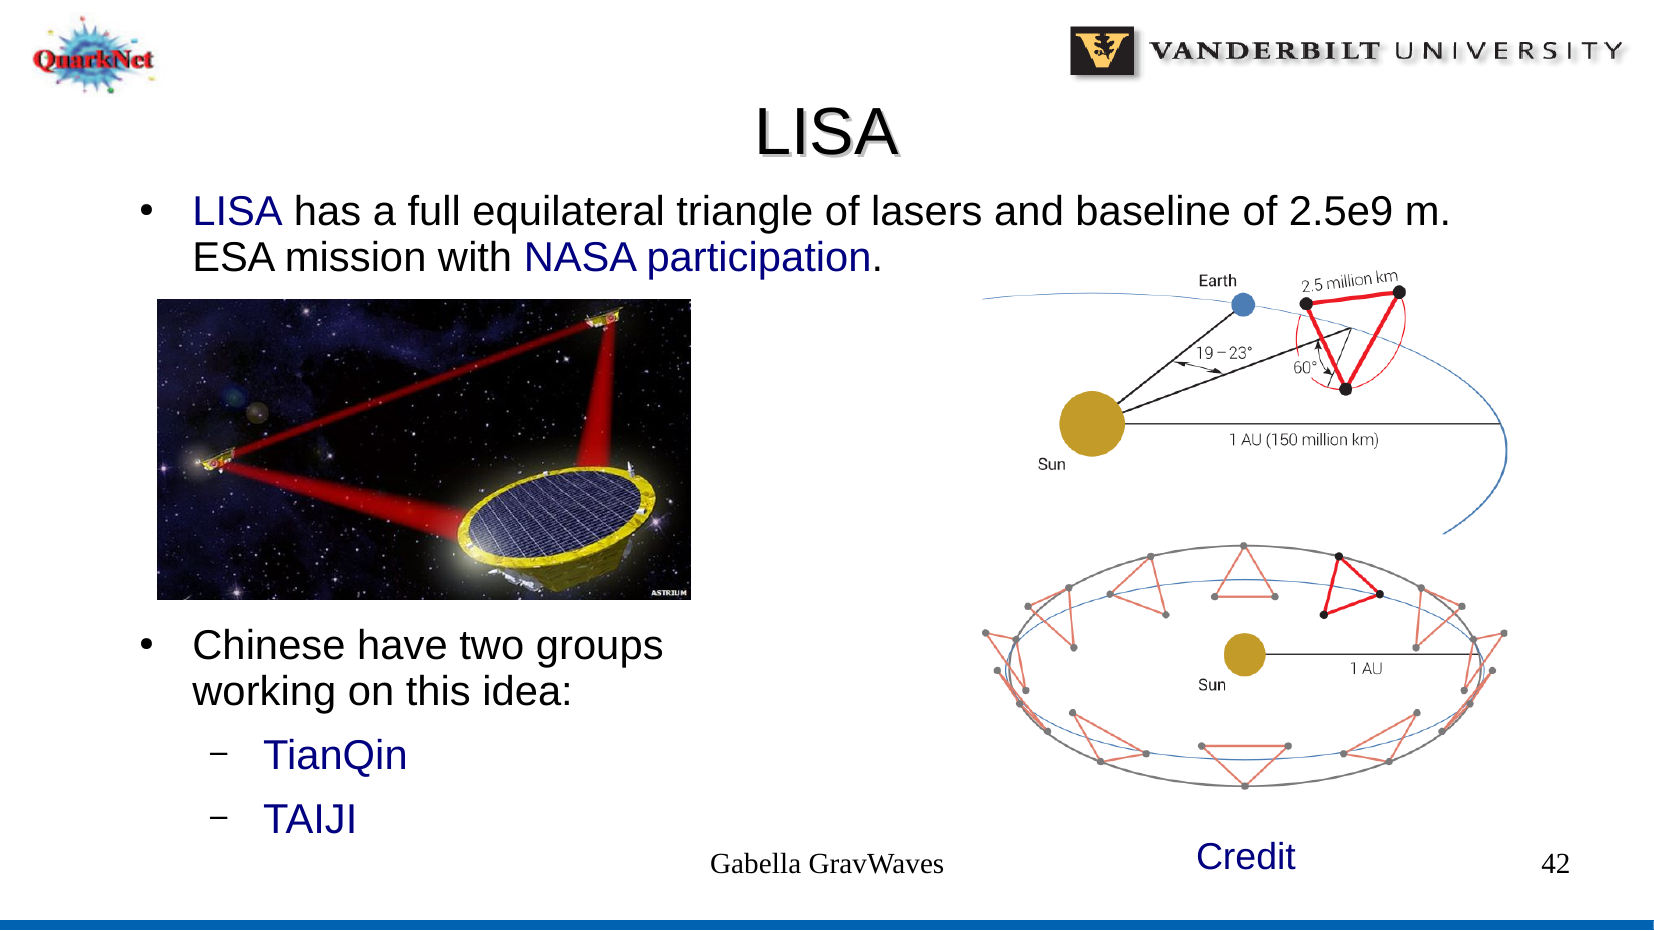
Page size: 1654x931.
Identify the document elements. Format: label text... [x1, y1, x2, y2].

text_box Credit [1181, 826, 1311, 885]
title LISA [82, 93, 1571, 169]
picture [157, 299, 691, 601]
list Chinese have two groups working on this idea: TianQin TAIJI [121, 621, 796, 881]
picture [1067, 23, 1638, 86]
picture [19, 12, 166, 102]
list LISA has a full equilateral triangle of lasers and baseline of 2.5e9 m. ESA mission with NASA participation. [121, 187, 1534, 312]
picture [923, 239, 1561, 826]
